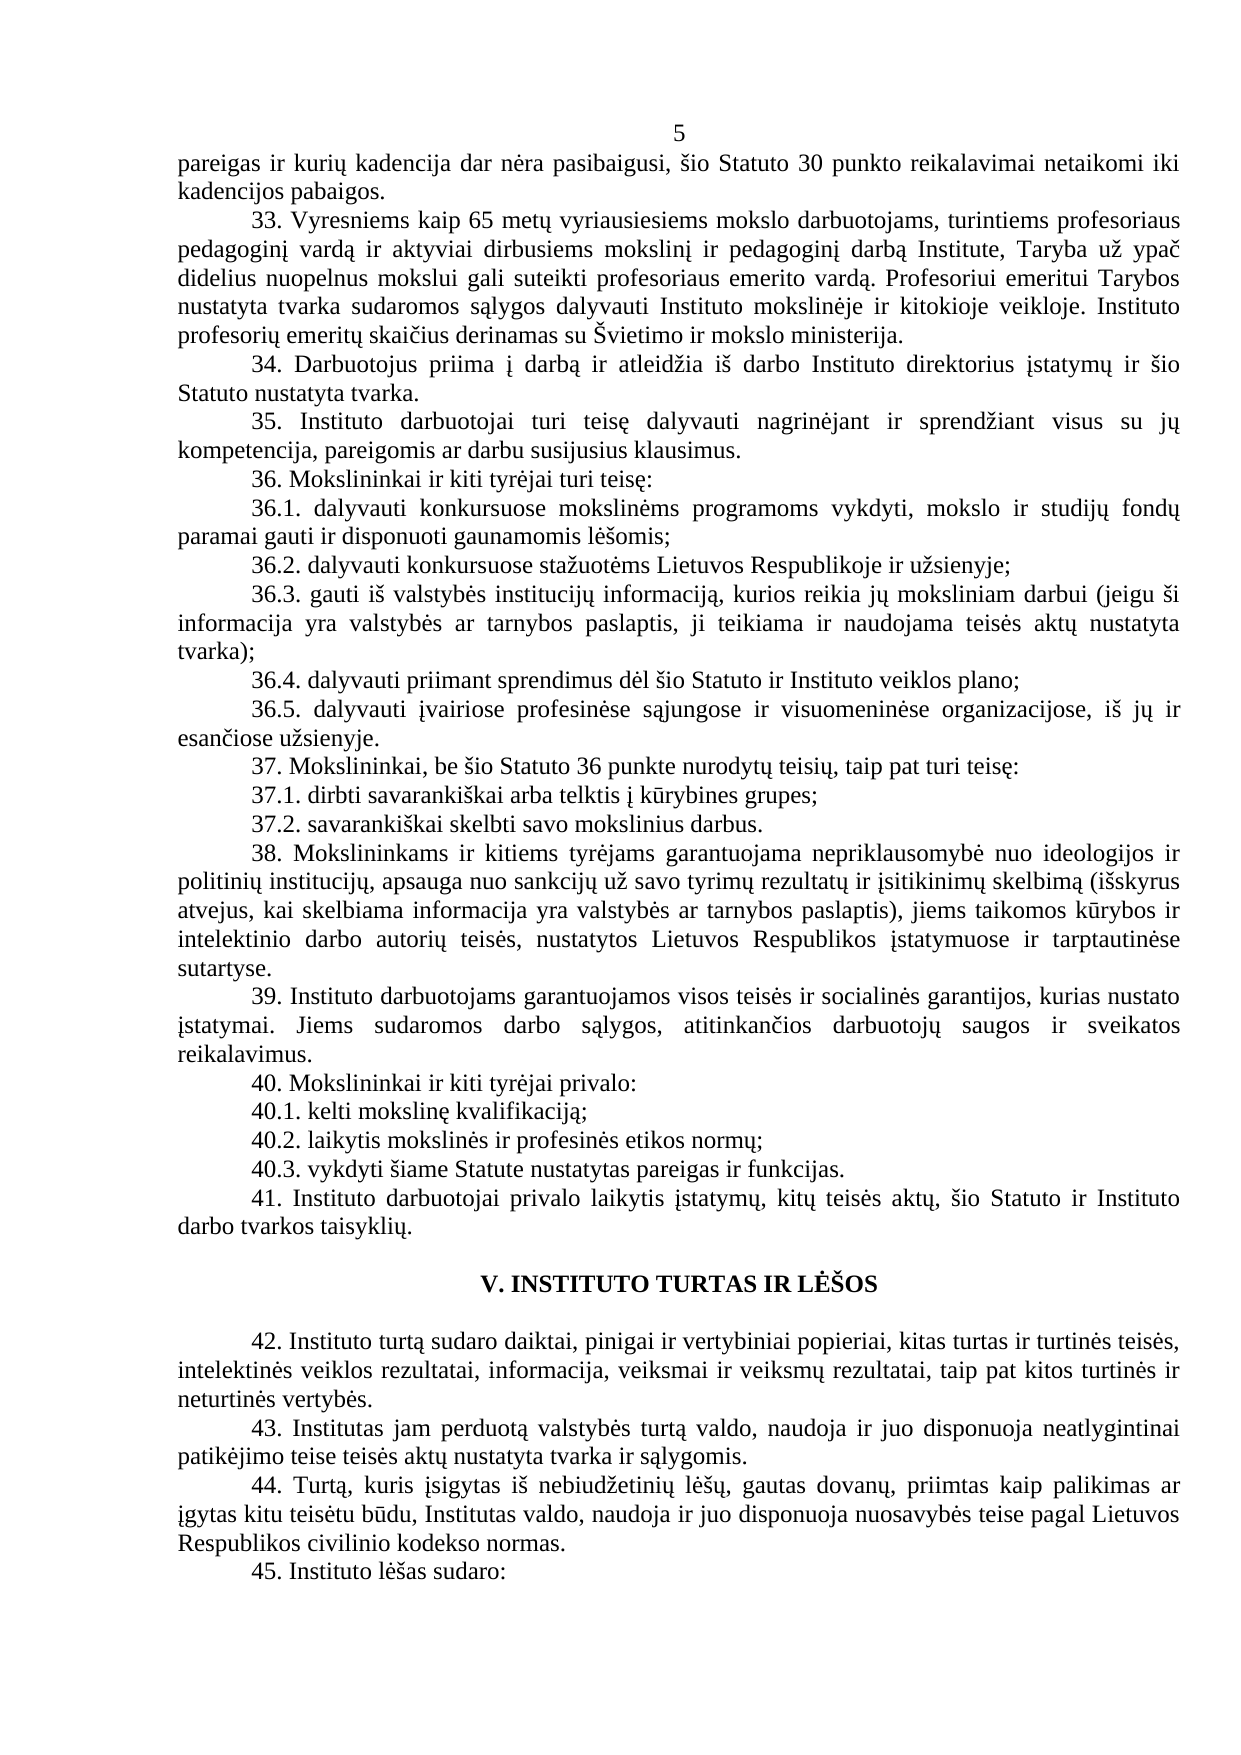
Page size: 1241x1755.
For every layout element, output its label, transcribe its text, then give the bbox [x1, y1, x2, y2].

text 36.1. dalyvauti konkursuose mokslinėms programoms vykdyti, mokslo ir studijų fondų paramai gauti ir disponuoti gaunamomis lėšomis; [177, 493, 1181, 550]
text 36.3. gauti iš valstybės institucijų informaciją, kurios reikia jų moksliniam darbui (jeigu ši informacija yra valstybės ar tarnybos paslaptis, ji teikiama ir naudojama teisės aktų nustatyta tvarka); [177, 579, 1181, 665]
text 42. Instituto turtą sudaro daiktai, pinigai ir vertybiniai popieriai, kitas turtas ir turtinės teisės, intelektinės veiklos rezultatai, informacija, veiksmai ir veiksmų rezultatai, taip pat kitos turtinės ir neturtinės vertybės. [177, 1326, 1181, 1413]
text 43. Institutas jam perduotą valstybės turtą valdo, naudoja ir juo disponuoja neatlygintinai patikėjimo teise teisės aktų nustatyta tvarka ir sąlygomis. [177, 1413, 1181, 1470]
text 45. Instituto lėšas sudaro: [177, 1556, 1181, 1585]
text 39. Instituto darbuotojams garantuojamos visos teisės ir socialinės garantijos, kurias nustato įstatymai. Jiems sudaromos darbo sąlygos, atitinkančios darbuotojų saugos ir sveikatos reikalavimus. [177, 981, 1181, 1068]
text pareigas ir kurių kadencija dar nėra pasibaigusi, šio Statuto 30 punkto reikalavimai netaikomi iki kadencijos pabaigos. [177, 148, 1181, 205]
text 44. Turtą, kuris įsigytas iš nebiudžetinių lėšų, gautas dovanų, priimtas kaip palikimas ar įgytas kitu teisėtu būdu, Institutas valdo, naudoja ir juo disponuoja nuosavybės teise pagal Lietuvos Respublikos civilinio kodekso normas. [177, 1470, 1181, 1556]
text 38. Mokslininkams ir kitiems tyrėjams garantuojama nepriklausomybė nuo ideologijos ir politinių institucijų, apsauga nuo sankcijų už savo tyrimų rezultatų ir įsitikinimų skelbimą (išskyrus atvejus, kai skelbiama informacija yra valstybės ar tarnybos paslaptis), jiems taikomos kūrybos ir intelektinio darbo autorių teisės, nustatytos Lietuvos Respublikos įstatymuose ir tarptautinėse sutartyse. [177, 838, 1181, 981]
text 37.2. savarankiškai skelbti savo mokslinius darbus. [177, 809, 1181, 838]
text 40.2. laikytis mokslinės ir profesinės etikos normų; [177, 1125, 1181, 1154]
text 35. Instituto darbuotojai turi teisę dalyvauti nagrinėjant ir sprendžiant visus su jų kompetencija, pareigomis ar darbu susijusius klausimus. [177, 406, 1181, 464]
text 37.1. dirbti savarankiškai arba telktis į kūrybines grupes; [177, 780, 1181, 809]
text 37. Mokslininkai, be šio Statuto 36 punkte nurodytų teisių, taip pat turi teisę: [177, 751, 1181, 780]
text 40.3. vykdyti šiame Statute nustatytas pareigas ir funkcijas. [177, 1154, 1181, 1183]
text 41. Instituto darbuotojai privalo laikytis įstatymų, kitų teisės aktų, šio Statuto ir Instituto darbo tvarkos taisyklių. [177, 1183, 1181, 1240]
text 33. Vyresniems kaip 65 metų vyriausiesiems mokslo darbuotojams, turintiems profesoriaus pedagoginį vardą ir aktyviai dirbusiems mokslinį ir pedagoginį darbą Institute, Taryba už ypač didelius nuopelnus mokslui gali suteikti profesoriaus emerito vardą. Profesoriui emeritui Tarybos nustatyta tvarka sudaromos sąlygos dalyvauti Instituto mokslinėje ir kitokioje veikloje. Instituto profesorių emeritų skaičius derinamas su Švietimo ir mokslo ministerija. [177, 205, 1181, 349]
text 36.2. dalyvauti konkursuose stažuotėms Lietuvos Respublikoje ir užsienyje; [177, 550, 1181, 579]
text 36. Mokslininkai ir kiti tyrėjai turi teisę: [177, 464, 1181, 493]
text 36.4. dalyvauti priimant sprendimus dėl šio Statuto ir Instituto veiklos plano; [177, 665, 1181, 694]
text V. INSTITUTO TURTAS IR LĖŠOS [177, 1269, 1181, 1298]
text 40. Mokslininkai ir kiti tyrėjai privalo: [177, 1068, 1181, 1096]
text 36.5. dalyvauti įvairiose profesinėse sąjungose ir visuomeninėse organizacijose, iš jų ir esančiose užsienyje. [177, 694, 1181, 751]
text 40.1. kelti mokslinę kvalifikaciją; [177, 1096, 1181, 1125]
text 34. Darbuotojus priima į darbą ir atleidžia iš darbo Instituto direktorius įstatymų ir šio Statuto nustatyta tvarka. [177, 349, 1181, 406]
